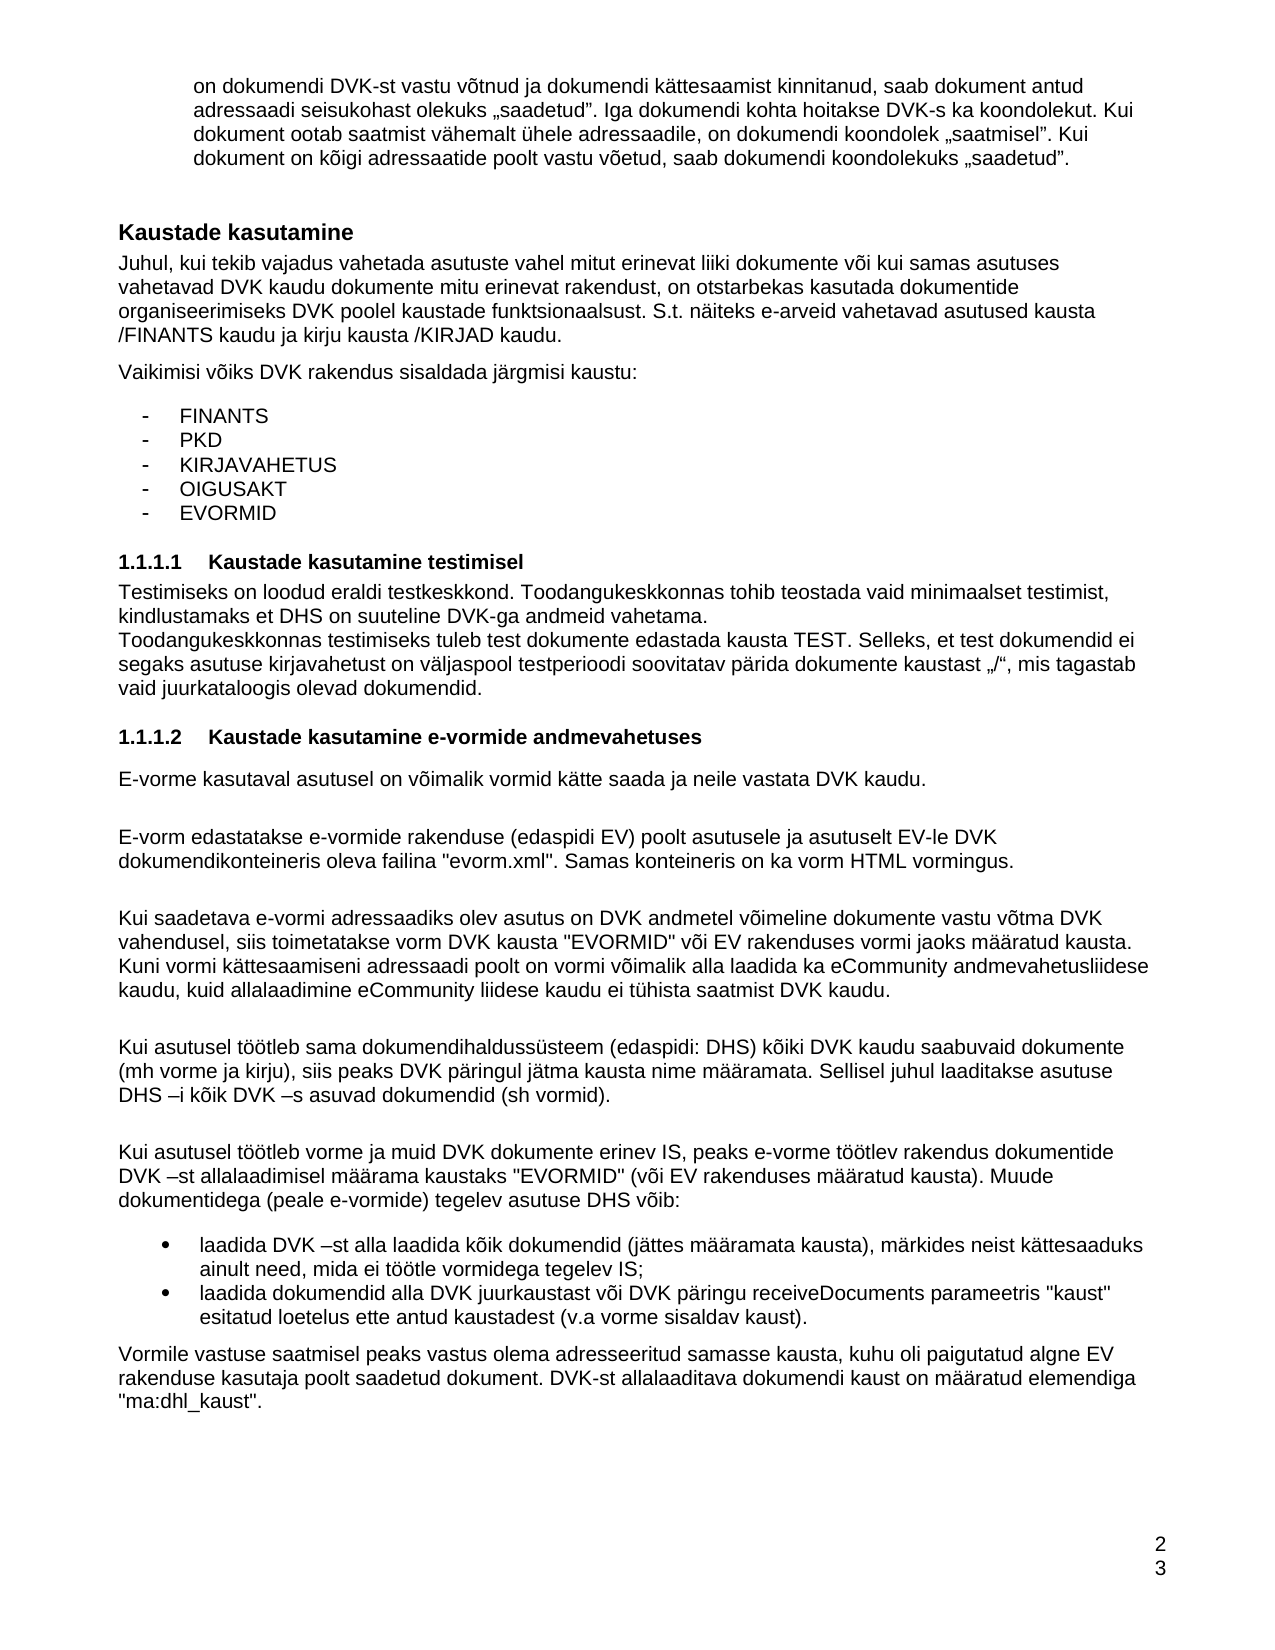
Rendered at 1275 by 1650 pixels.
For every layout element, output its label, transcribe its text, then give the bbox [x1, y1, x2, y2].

text Kui asutusel töötleb vorme ja muid DVK dokumente erinev IS, peaks e-vorme töötlev rakendus dokumentide DVK –st allalaadimisel määrama kaustaks "EVORMID" (või EV rakenduses määratud kausta). Muude dokumentidega (peale e-vormide) tegelev asutuse DHS võib: [118, 1140, 1157, 1212]
list KIRJAVAHETUS [142, 452, 1157, 476]
text Vaikimisi võiks DVK rakendus sisaldada järgmisi kaustu: [118, 359, 1157, 383]
list FINANTS [142, 404, 1157, 428]
text Toodangukeskkonnas testimiseks tuleb test dokumente edastada kausta TEST. Selleks, et test dokumendid ei segaks asutuse kirjavahetust on väljaspool testperioodi soovitatav pärida dokumente kaustast „/“, mis tagastab vaid juurkataloogis olevad dokumendid. [118, 628, 1157, 699]
text Kui saadetava e-vormi adressaadiks olev asutus on DVK andmetel võimeline dokumente vastu võtma DVK vahendusel, siis toimetatakse vorm DVK kausta "EVORMID" või EV rakenduses vormi jaoks määratud kausta. Kuni vormi kättesaamiseni adressaadi poolt on vormi võimalik alla laadida ka eCommunity andmevahetusliidese kaudu, kuid allalaadimine eCommunity liidese kaudu ei tühista saatmist DVK kaudu. [118, 906, 1157, 1002]
text Kui asutusel töötleb sama dokumendihaldussüsteem (edaspidi: DHS) kõiki DVK kaudu saabuvaid dokumente (mh vorme ja kirju), siis peaks DVK päringul jätma kausta nime määramata. Sellisel juhul laaditakse asutuse DHS –i kõik DVK –s asuvad dokumendid (sh vormid). [118, 1035, 1157, 1107]
list PKD [142, 428, 1157, 452]
subtitle Kaustade kasutamine e-vormide andmevahetuses [118, 724, 1157, 748]
list EVORMID [142, 501, 1157, 524]
list laadida DVK –st alla laadida kõik dokumendid (jättes määramata kausta), märkides neist kättesaaduks ainult need, mida ei töötle vormidega tegelev IS; [162, 1233, 1157, 1281]
subtitle Kaustade kasutamine [118, 218, 1157, 245]
text Juhul, kui tekib vajadus vahetada asutuste vahel mitut erinevat liiki dokumente või kui samas asutuses vahetavad DVK kaudu dokumente mitu erinevat rakendust, on otstarbekas kasutada dokumentide organiseerimiseks DVK poolel kaustade funktsionaalsust. S.t. näiteks e-arveid vahetavad asutused kausta /FINANTS kaudu ja kirju kausta /KIRJAD kaudu. [118, 251, 1157, 347]
text Vormile vastuse saatmisel peaks vastus olema adresseeritud samasse kausta, kuhu oli paigutatud algne EV rakenduse kasutaja poolt saadetud dokument. DVK-st allalaaditava dokumendi kaust on määratud elemendiga "ma:dhl_kaust". [118, 1341, 1157, 1413]
list on dokumendi DVK-st vastu võtnud ja dokumendi kättesaamist kinnitanud, saab dokument antud adressaadi seisukohast olekuks „saadetud”. Iga dokumendi kohta hoitakse DVK-s ka koondolekut. Kui dokument ootab saatmist vähemalt ühele adressaadile, on dokumendi koondolek „saatmisel”. Kui dokument on kõigi adressaatide poolt vastu võetud, saab dokumendi koondolekuks „saadetud”. [156, 74, 1157, 169]
list OIGUSAKT [142, 476, 1157, 501]
text E-vorme kasutaval asutusel on võimalik vormid kätte saada ja neile vastata DVK kaudu. [118, 767, 1157, 791]
text Testimiseks on loodud eraldi testkeskkond. Toodangukeskkonnas tohib teostada vaid minimaalset testimist, kindlustamaks et DHS on suuteline DVK-ga andmeid vahetama. [118, 580, 1157, 628]
list laadida dokumendid alla DVK juurkaustast või DVK päringu receiveDocuments parameetris "kaust" esitatud loetelus ette antud kaustadest (v.a vorme sisaldav kaust). [162, 1281, 1157, 1329]
subtitle Kaustade kasutamine testimisel [118, 549, 1157, 573]
text E-vorm edastatakse e-vormide rakenduse (edaspidi EV) poolt asutusele ja asutuselt EV-le DVK dokumendikonteineris oleva failina "evorm.xml". Samas konteineris on ka vorm HTML vormingus. [118, 824, 1157, 872]
